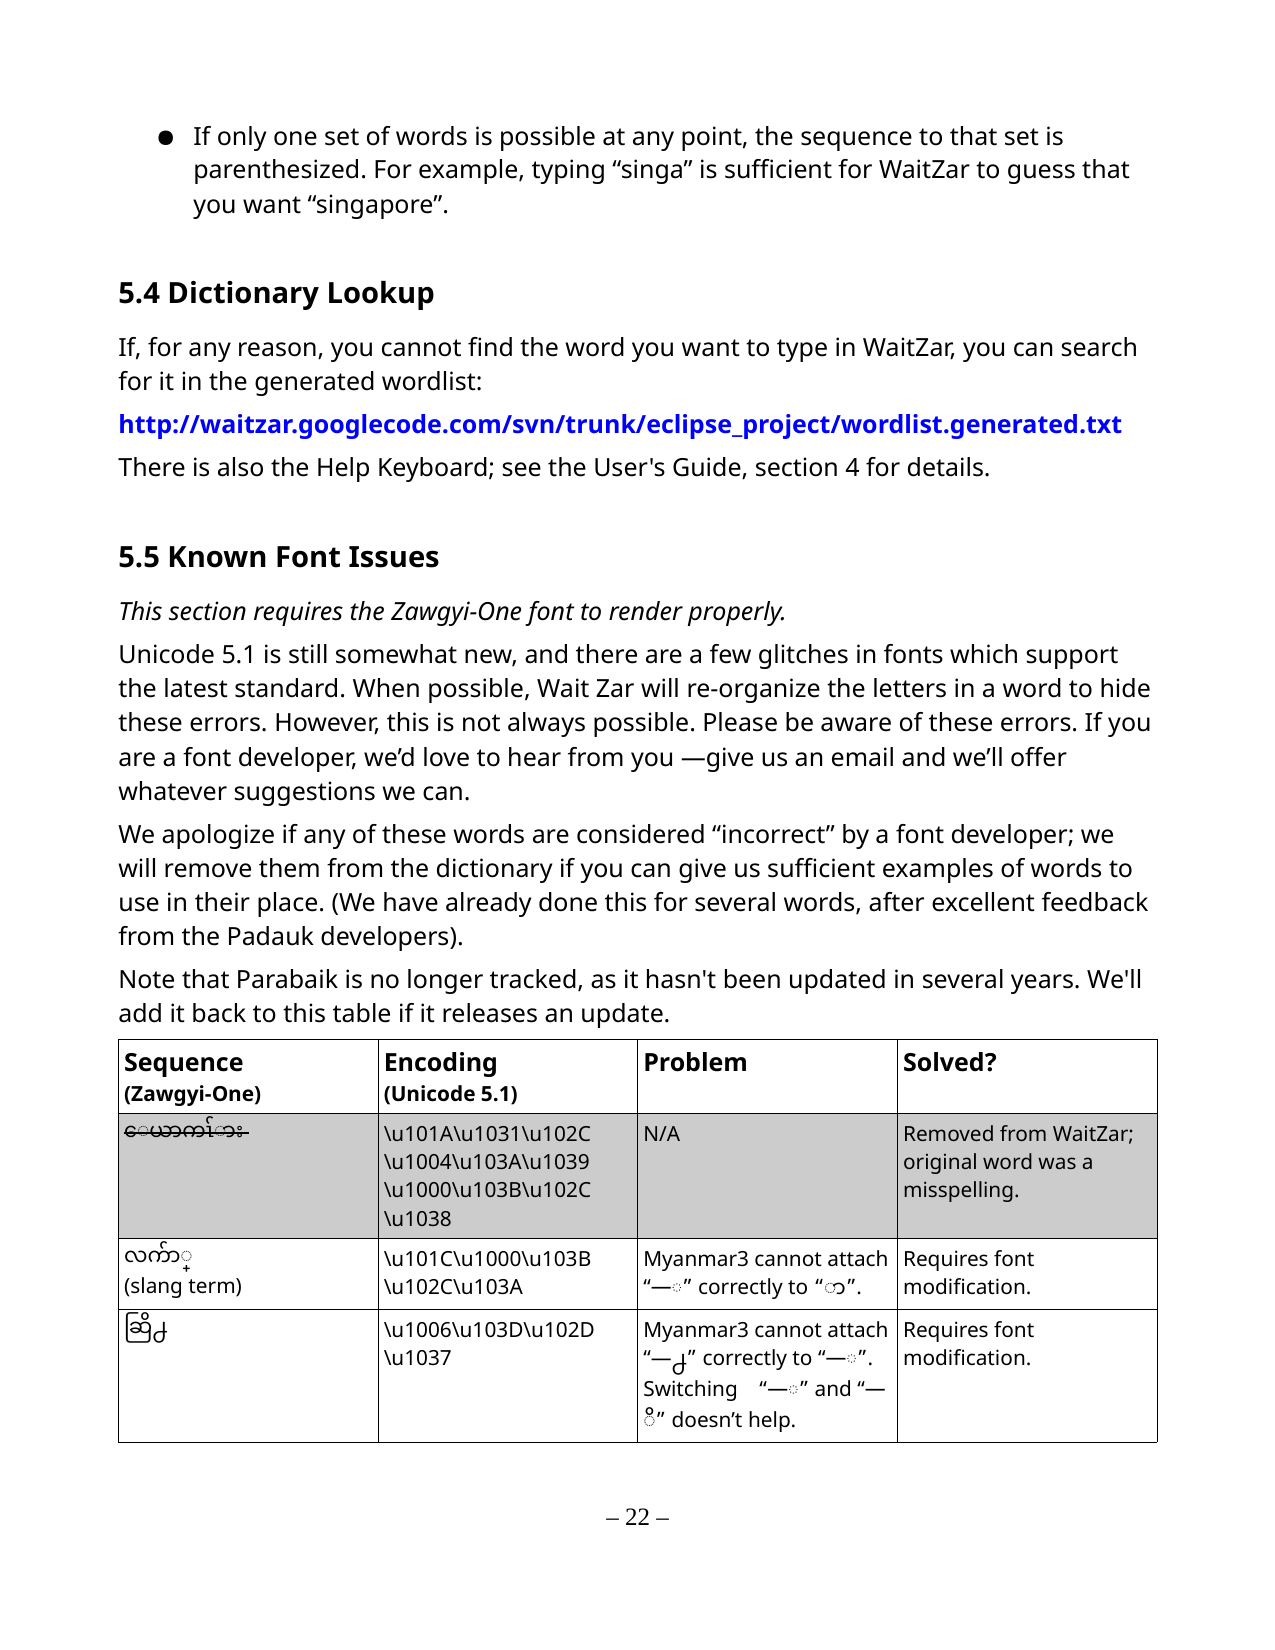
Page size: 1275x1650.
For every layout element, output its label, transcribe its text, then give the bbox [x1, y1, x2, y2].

table_cell Requires font modification. [898, 1310, 1157, 1442]
list If only one set of words is possible at any point, the sequence to that set is parenthesized. For example, typing “singa” is sufficient for WaitZar to guess that you want “singapore”. [156, 118, 1157, 220]
text This section requires the Zawgyi-One font to render properly. [118, 594, 1157, 628]
table_cell ေယာကၤ်ား [119, 1114, 378, 1238]
text http://waitzar.googlecode.com/svn/trunk/eclipse_project/wordlist.generated.txt [118, 407, 1157, 441]
table_cell \u101A\u1031\u102C \u1004\u103A\u1039 \u1000\u103B\u102C \u1038 [379, 1114, 637, 1238]
table_header Problem [638, 1040, 897, 1113]
table_cell လက်ာ္ (slang term) [119, 1239, 378, 1309]
text We apologize if any of these words are considered “incorrect” by a font developer; we will remove them from the dictionary if you can give us sufficient examples of words to use in their place. (We have already done this for several words, after excellent feedback from the Padauk developers). [118, 816, 1157, 953]
table_cell Requires font modification. [898, 1239, 1157, 1309]
text If, for any reason, you cannot find the word you want to type in WaitZar, you can search for it in the generated wordlist: [118, 330, 1157, 398]
table_header Encoding (Unicode 5.1) [379, 1040, 637, 1113]
table_header Solved? [898, 1040, 1157, 1113]
text There is also the Help Keyboard; see the User's Guide, section 4 for details. [118, 450, 1157, 484]
table_cell ဆြိ႕ [119, 1310, 378, 1442]
subtitle 5.4 Dictionary Lookup [118, 272, 1157, 312]
table_cell Myanmar3 cannot attach “—႕” correctly to “—ြ”. Switching “—ြ” and “—ိ” doesn’t help. [638, 1310, 897, 1442]
table_header Sequence (Zawgyi-One) [119, 1040, 378, 1113]
table_cell N/A [638, 1114, 897, 1238]
table_cell Myanmar3 cannot attach “—္” correctly to “ာ”. [638, 1239, 897, 1309]
table_cell Removed from WaitZar; original word was a misspelling. [898, 1114, 1157, 1238]
table_cell \u101C\u1000\u103B \u102C\u103A [379, 1239, 637, 1309]
text Unicode 5.1 is still somewhat new, and there are a few glitches in fonts which support the latest standard. When possible, Wait Zar will re-organize the letters in a word to hide these errors. However, this is not always possible. Please be aware of these errors. If you are a font developer, we’d love to hear from you —give us an email and we’ll offer whatever suggestions we can. [118, 637, 1157, 807]
text Note that Parabaik is no longer tracked, as it hasn't been updated in several years. We'll add it back to this table if it releases an update. [118, 962, 1157, 1030]
subtitle 5.5 Known Font Issues [118, 536, 1157, 576]
table_cell \u1006\u103D\u102D \u1037 [379, 1310, 637, 1442]
